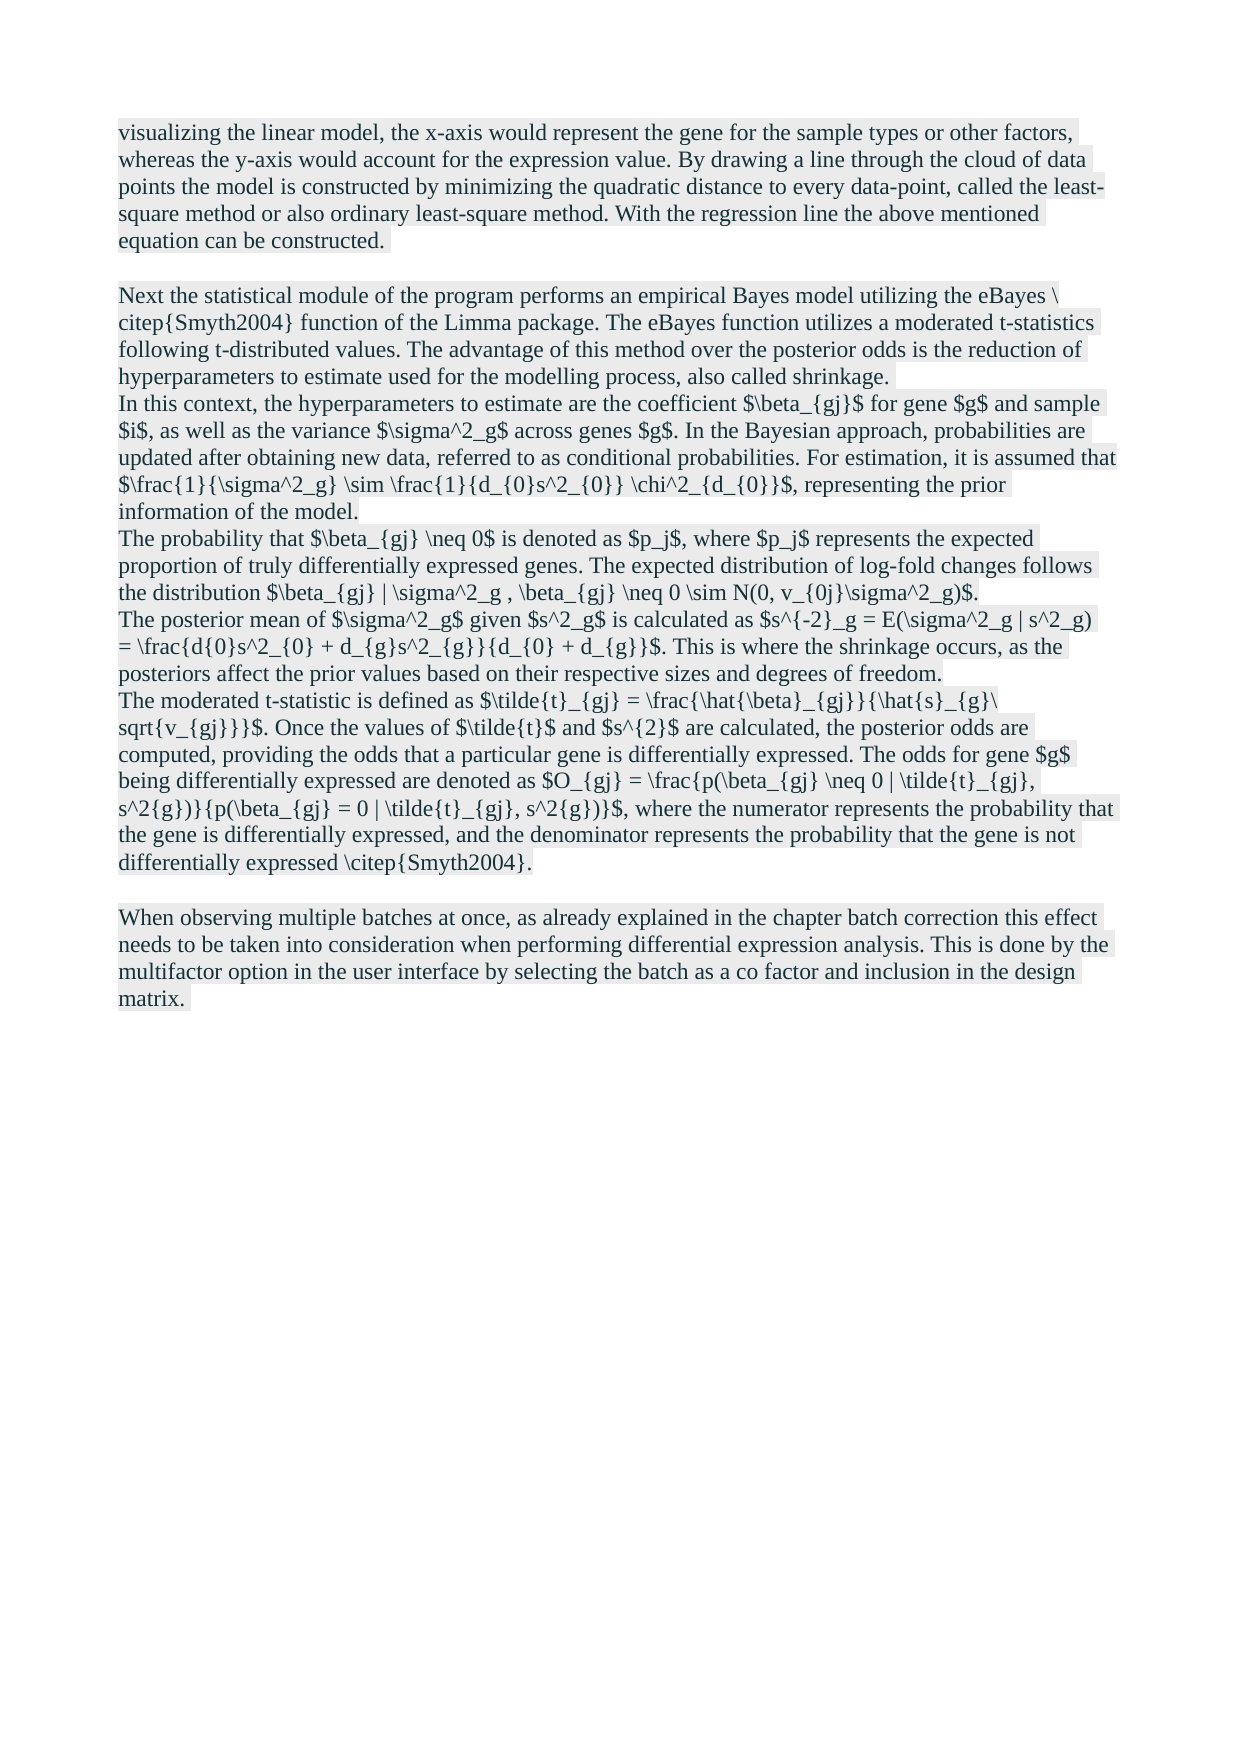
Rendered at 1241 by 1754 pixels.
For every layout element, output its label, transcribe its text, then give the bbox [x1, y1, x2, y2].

text When observing multiple batches at once, as already explained in the chapter batch correction this effect needs to be taken into consideration when performing differential expression analysis. This is done by the multifactor option in the user interface by selecting the batch as a co factor and inclusion in the design matrix. [118, 903, 1122, 1011]
text visualizing the linear model, the x-axis would represent the gene for the sample types or other factors, whereas the y-axis would account for the expression value. By drawing a line through the cloud of data points the model is constructed by minimizing the quadratic distance to every data-point, called the least-square method or also ordinary least-square method. With the regression line the above mentioned equation can be constructed. [118, 118, 1122, 253]
text The moderated t-statistic is defined as $\tilde{t}_{gj} = \frac{\hat{\beta}_{gj}}{\hat{s}_{g}\sqrt{v_{gj}}}$. Once the values of $\tilde{t}$ and $s^{2}$ are calculated, the posterior odds are computed, providing the odds that a particular gene is differentially expressed. The odds for gene $g$ being differentially expressed are denoted as $O_{gj} = \frac{p(\beta_{gj} \neq 0 | \tilde{t}_{gj}, s^2{g})}{p(\beta_{gj} = 0 | \tilde{t}_{gj}, s^2{g})}$, where the numerator represents the probability that the gene is differentially expressed, and the denominator represents the probability that the gene is not differentially expressed \citep{Smyth2004}. [118, 686, 1122, 875]
text The probability that $\beta_{gj} \neq 0$ is denoted as $p_j$, where $p_j$ represents the expected proportion of truly differentially expressed genes. The expected distribution of log-fold changes follows the distribution $\beta_{gj} | \sigma^2_g , \beta_{gj} \neq 0 \sim N(0, v_{0j}\sigma^2_g)$. [118, 524, 1122, 605]
text In this context, the hyperparameters to estimate are the coefficient $\beta_{gj}$ for gene $g$ and sample $i$, as well as the variance $\sigma^2_g$ across genes $g$. In the Bayesian approach, probabilities are updated after obtaining new data, referred to as conditional probabilities. For estimation, it is assumed that $\frac{1}{\sigma^2_g} \sim \frac{1}{d_{0}s^2_{0}} \chi^2_{d_{0}}$, representing the prior information of the model. [118, 389, 1122, 524]
text The posterior mean of $\sigma^2_g$ given $s^2_g$ is calculated as $s^{-2}_g = E(\sigma^2_g | s^2_g) = \frac{d{0}s^2_{0} + d_{g}s^2_{g}}{d_{0} + d_{g}}$. This is where the shrinkage occurs, as the posteriors affect the prior values based on their respective sizes and degrees of freedom. [118, 605, 1122, 686]
text Next the statistical module of the program performs an empirical Bayes model utilizing the eBayes \citep{Smyth2004} function of the Limma package. The eBayes function utilizes a moderated t-statistics following t-distributed values. The advantage of this method over the posterior odds is the reduction of hyperparameters to estimate used for the modelling process, also called shrinkage. [118, 281, 1122, 389]
